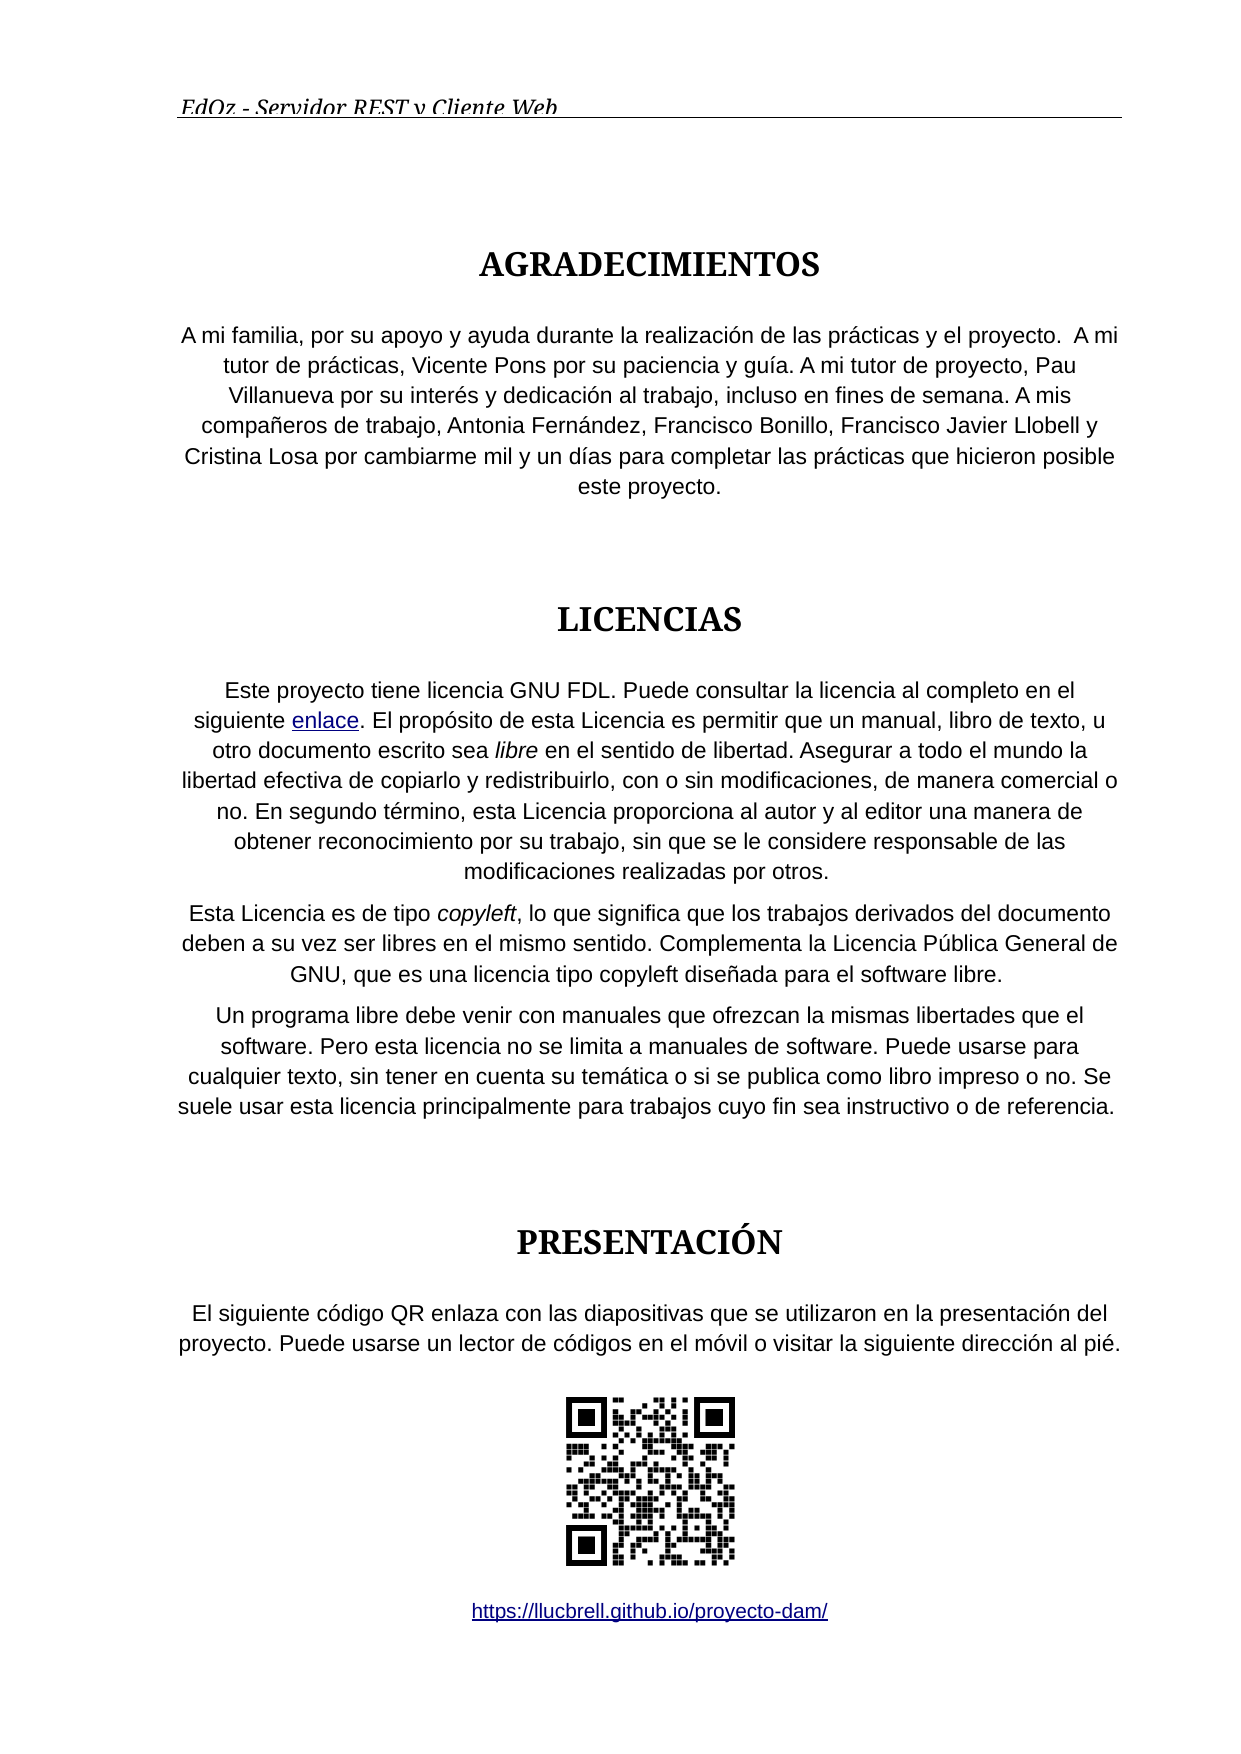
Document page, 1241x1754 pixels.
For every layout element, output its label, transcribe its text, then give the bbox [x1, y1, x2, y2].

text licencias [177, 596, 1122, 641]
text Presentación [177, 1219, 1122, 1264]
text AGRADECIMIENTOS [177, 241, 1122, 286]
text https://llucbrell.github.io/proyecto-dam/ [177, 1598, 1122, 1622]
text Este proyecto tiene licencia GNU FDL. Puede consultar la licencia al completo en el siguiente enlace. El propósito de esta Licencia es permitir que un manual, libro de texto, u otro documento escrito sea libre en el sentido de libertad. Asegurar a todo el mundo la libertad efectiva de copiarlo y redistribuirlo, con o sin modificaciones, de manera comercial o no. En segundo término, esta Licencia proporciona al autor y al editor una manera de obtener reconocimiento por su trabajo, sin que se le considere responsable de las modificaciones realizadas por otros. [177, 677, 1122, 884]
text Esta Licencia es de tipo copyleft, lo que significa que los trabajos derivados del documento deben a su vez ser libres en el mismo sentido. Complementa la Licencia Pública General de GNU, que es una licencia tipo copyleft diseñada para el software libre. [177, 900, 1122, 987]
picture [541, 1372, 758, 1590]
text Un programa libre debe venir con manuales que ofrezcan la mismas libertades que el software. Pero esta licencia no se limita a manuales de software. Puede usarse para cualquier texto, sin tener en cuenta su temática o si se publica como libro impreso o no. Se suele usar esta licencia principalmente para trabajos cuyo fin sea instructivo o de referencia. [177, 1002, 1122, 1119]
text A mi familia, por su apoyo y ayuda durante la realización de las prácticas y el proyecto. A mi tutor de prácticas, Vicente Pons por su paciencia y guía. A mi tutor de proyecto, Pau Villanueva por su interés y dedicación al trabajo, incluso en fines de semana. A mis compañeros de trabajo, Antonia Fernández, Francisco Bonillo, Francisco Javier Llobell y Cristina Losa por cambiarme mil y un días para completar las prácticas que hicieron posible este proyecto. [177, 322, 1122, 499]
text El siguiente código QR enlaza con las diapositivas que se utilizaron en la presentación del proyecto. Puede usarse un lector de códigos en el móvil o visitar la siguiente dirección al pié. [177, 1300, 1122, 1356]
